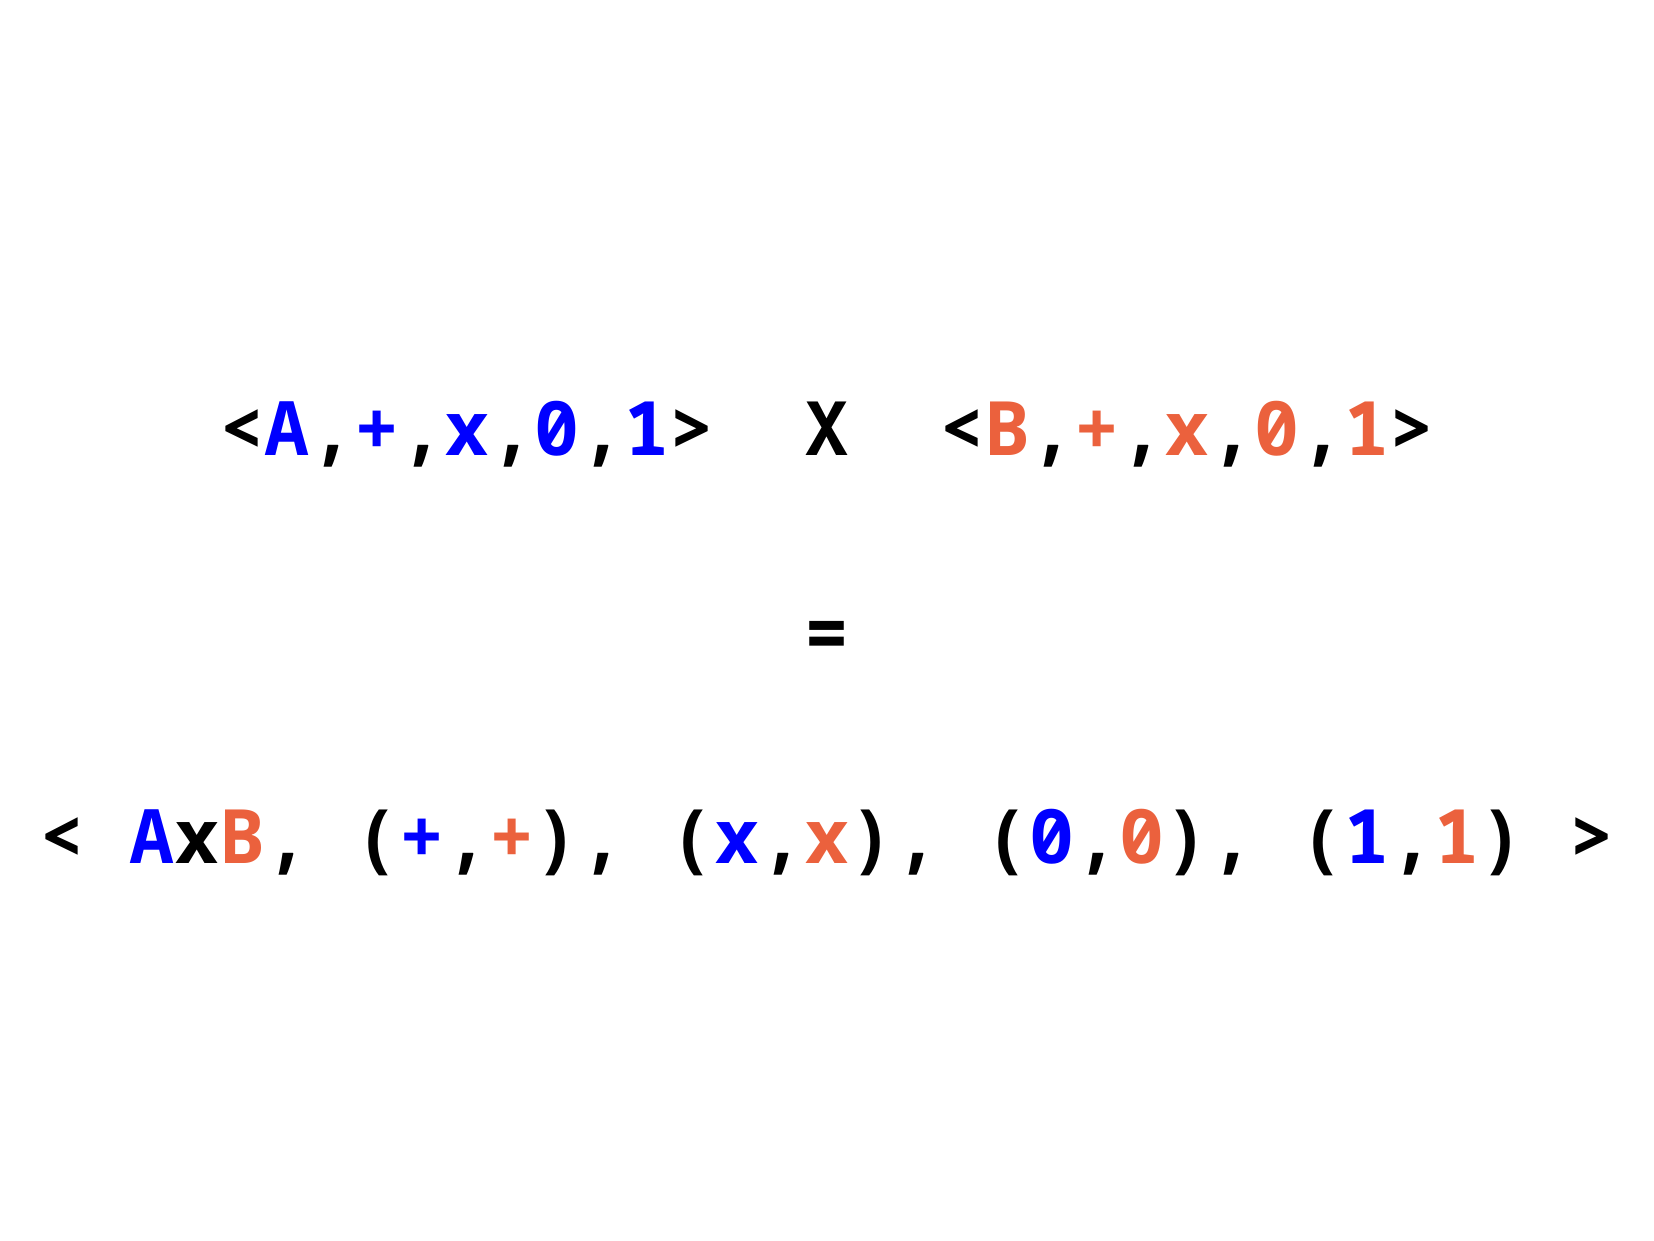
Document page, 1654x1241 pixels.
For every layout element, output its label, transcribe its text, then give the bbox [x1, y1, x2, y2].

subtitle <A,+,x,0,1> X <B,+,x,0,1> = < AxB, (+,+), (x,x), (0,0), (1,1) > [29, 56, 1625, 1102]
